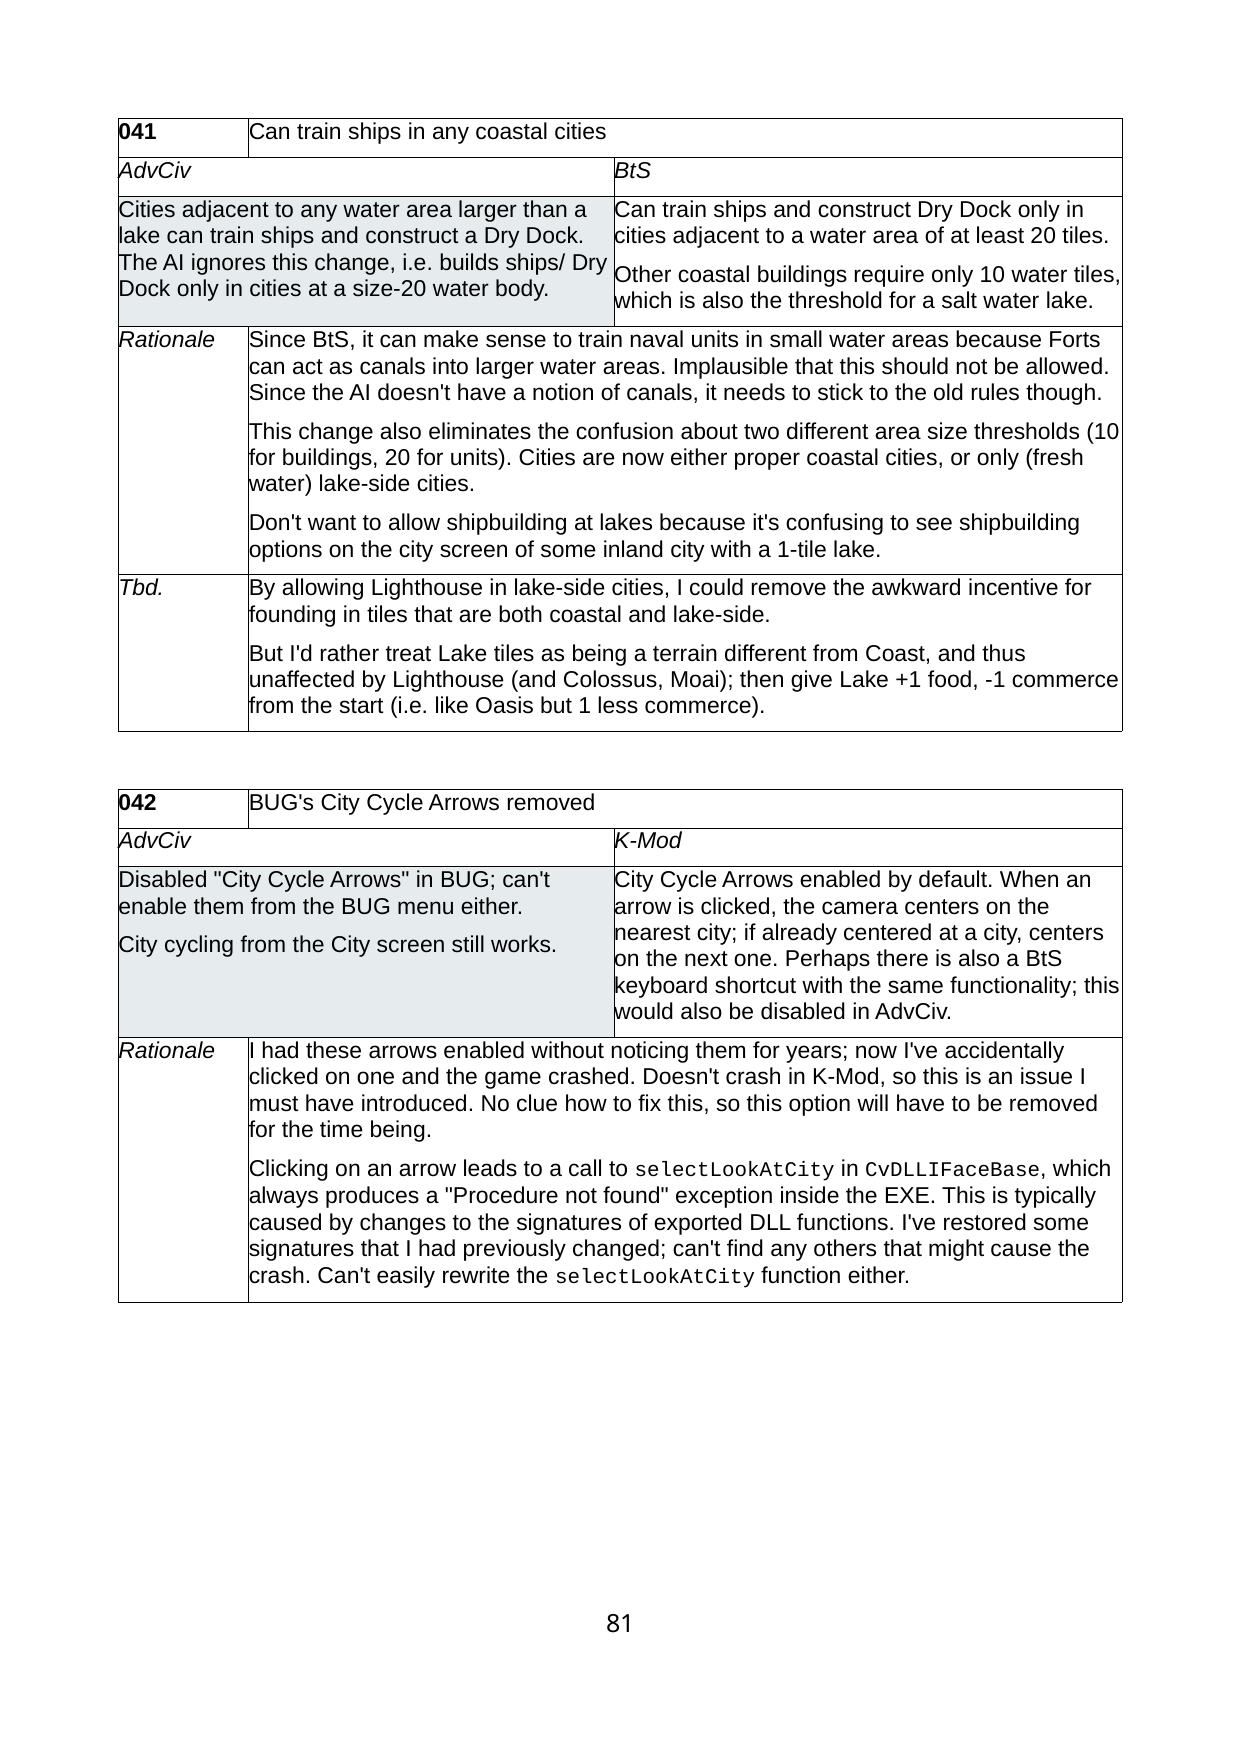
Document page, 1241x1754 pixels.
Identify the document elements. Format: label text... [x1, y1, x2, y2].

table_header BUG's City Cycle Arrows removed [249, 790, 1122, 827]
table_cell Tbd. [119, 575, 248, 731]
table_cell Disabled "City Cycle Arrows" in BUG; can't enable them from the BUG menu either. City cycling from the City screen still works. [119, 867, 614, 1037]
table_cell BtS [615, 158, 1122, 196]
table_cell K-Mod [615, 829, 1122, 866]
table_header Can train ships in any coastal cities [249, 119, 1122, 157]
table_cell City Cycle Arrows enabled by default. When an arrow is clicked, the camera centers on the nearest city; if already centered at a city, centers on the next one. Perhaps there is also a BtS keyboard shortcut with the same functionality; this would also be disabled in AdvCiv. [615, 867, 1122, 1037]
table_cell AdvCiv [119, 829, 614, 866]
table_cell I had these arrows enabled without noticing them for years; now I've accidentally clicked on one and the game crashed. Doesn't crash in K-Mod, so this is an issue I must have introduced. No clue how to fix this, so this option will have to be removed for the time being. Clicking on an arrow leads to a call to selectLookAtCity in CvDLLIFaceBase, which always produces a "Procedure not found" exception inside the EXE. This is typically caused by changes to the signatures of exported DLL functions. I've restored some signatures that I had previously changed; can't find any others that might cause the crash. Can't easily rewrite the selectLookAtCity function either. [249, 1038, 1122, 1302]
table_cell Rationale [119, 1038, 248, 1302]
table_cell By allowing Lighthouse in lake-side cities, I could remove the awkward incentive for founding in tiles that are both coastal and lake-side. But I'd rather treat Lake tiles as being a terrain different from Coast, and thus unaffected by Lighthouse (and Colossus, Moai); then give Lake +1 food, -1 commerce from the start (i.e. like Oasis but 1 less commerce). [249, 575, 1122, 731]
table_cell Cities adjacent to any water area larger than a lake can train ships and construct a Dry Dock. The AI ignores this change, i.e. builds ships/ Dry Dock only in cities at a size-20 water body. [119, 197, 614, 326]
table_cell AdvCiv [119, 158, 614, 196]
table_header 042 [119, 790, 248, 827]
table_cell Since BtS, it can make sense to train naval units in small water areas because Forts can act as canals into larger water areas. Implausible that this should not be allowed. Since the AI doesn't have a notion of canals, it needs to stick to the old rules though. This change also eliminates the confusion about two different area size thresholds (10 for buildings, 20 for units). Cities are now either proper coastal cities, or only (fresh water) lake-side cities. Don't want to allow shipbuilding at lakes because it's confusing to see shipbuilding options on the city screen of some inland city with a 1-tile lake. [249, 327, 1122, 574]
table_header 041 [119, 119, 248, 157]
table_cell Rationale [119, 327, 248, 574]
table_cell Can train ships and construct Dry Dock only in cities adjacent to a water area of at least 20 tiles. Other coastal buildings require only 10 water tiles, which is also the threshold for a salt water lake. [615, 197, 1122, 326]
